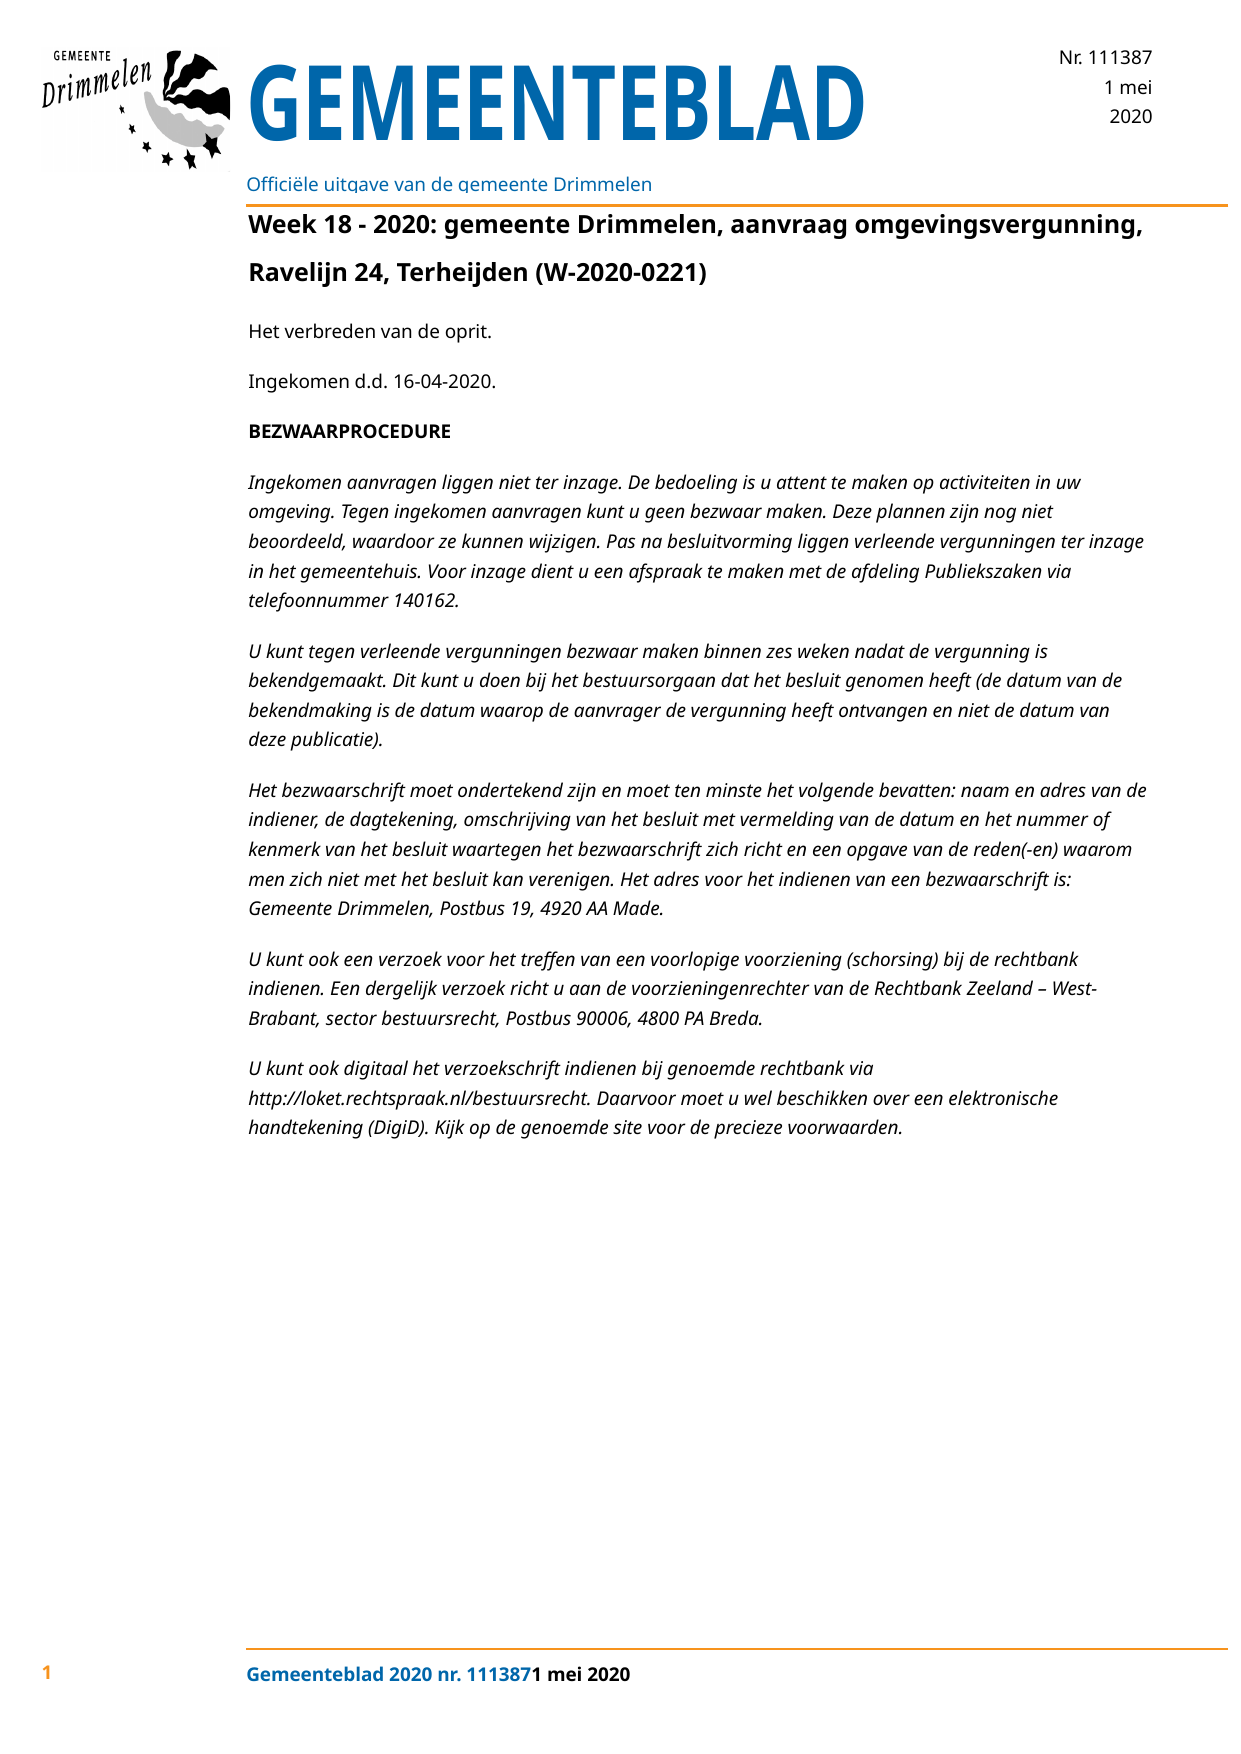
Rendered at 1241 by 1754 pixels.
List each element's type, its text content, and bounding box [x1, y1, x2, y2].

text Week 18 - 2020: gemeente Drimmelen, aanvraag omgevingsvergunning, Ravelijn 24, Terheijden (W-2020-0221) [248, 207, 1152, 288]
picture [41, 47, 231, 172]
text Ingekomen d.d. 16-04-2020. [248, 368, 1152, 394]
text Het bezwaarschrift moet ondertekend zijn en moet ten minste het volgende bevatten: naam en adres van de indiener, de dagtekening, omschrijving van het besluit met vermelding van de datum en het nummer of kenmerk van het besluit waartegen het bezwaarschrift zich richt en een opgave van de reden(-en) waarom men zich niet met het besluit kan verenigen. Het adres voor het indienen van een bezwaarschrift is: Gemeente Drimmelen, Postbus 19, 4920 AA Made. [248, 777, 1152, 921]
text Het verbreden van de oprit. [248, 318, 1152, 344]
text BEZWAARPROCEDURE [248, 419, 1152, 444]
text U kunt ook een verzoek voor het treffen van een voorlopige voorziening (schorsing) bij de rechtbank indienen. Een dergelijk verzoek richt u aan de voorzieningenrechter van de Rechtbank Zeeland – West-Brabant, sector bestuursrecht, Postbus 90006, 4800 PA Breda. [248, 946, 1152, 1031]
text U kunt tegen verleende vergunningen bezwaar maken binnen zes weken nadat de vergunning is bekendgemaakt. Dit kunt u doen bij het bestuursorgaan dat het besluit genomen heeft (de datum van de bekendmaking is de datum waarop de aanvrager de vergunning heeft ontvangen en niet de datum van deze publicatie). [248, 638, 1152, 752]
text Ingekomen aanvragen liggen niet ter inzage. De bedoeling is u attent te maken op activiteiten in uw omgeving. Tegen ingekomen aanvragen kunt u geen bezwaar maken. Deze plannen zijn nog niet beoordeeld, waardoor ze kunnen wijzigen. Pas na besluitvorming liggen verleende vergunningen ter inzage in het gemeentehuis. Voor inzage dient u een afspraak te maken met de afdeling Publiekszaken via telefoonnummer 140162. [248, 469, 1152, 613]
text U kunt ook digitaal het verzoekschrift indienen bij genoemde rechtbank via http://loket.rechtspraak.nl/bestuursrecht. Daarvoor moet u wel beschikken over een elektronische handtekening (DigiD). Kijk op de genoemde site voor de precieze voorwaarden. [248, 1055, 1152, 1140]
